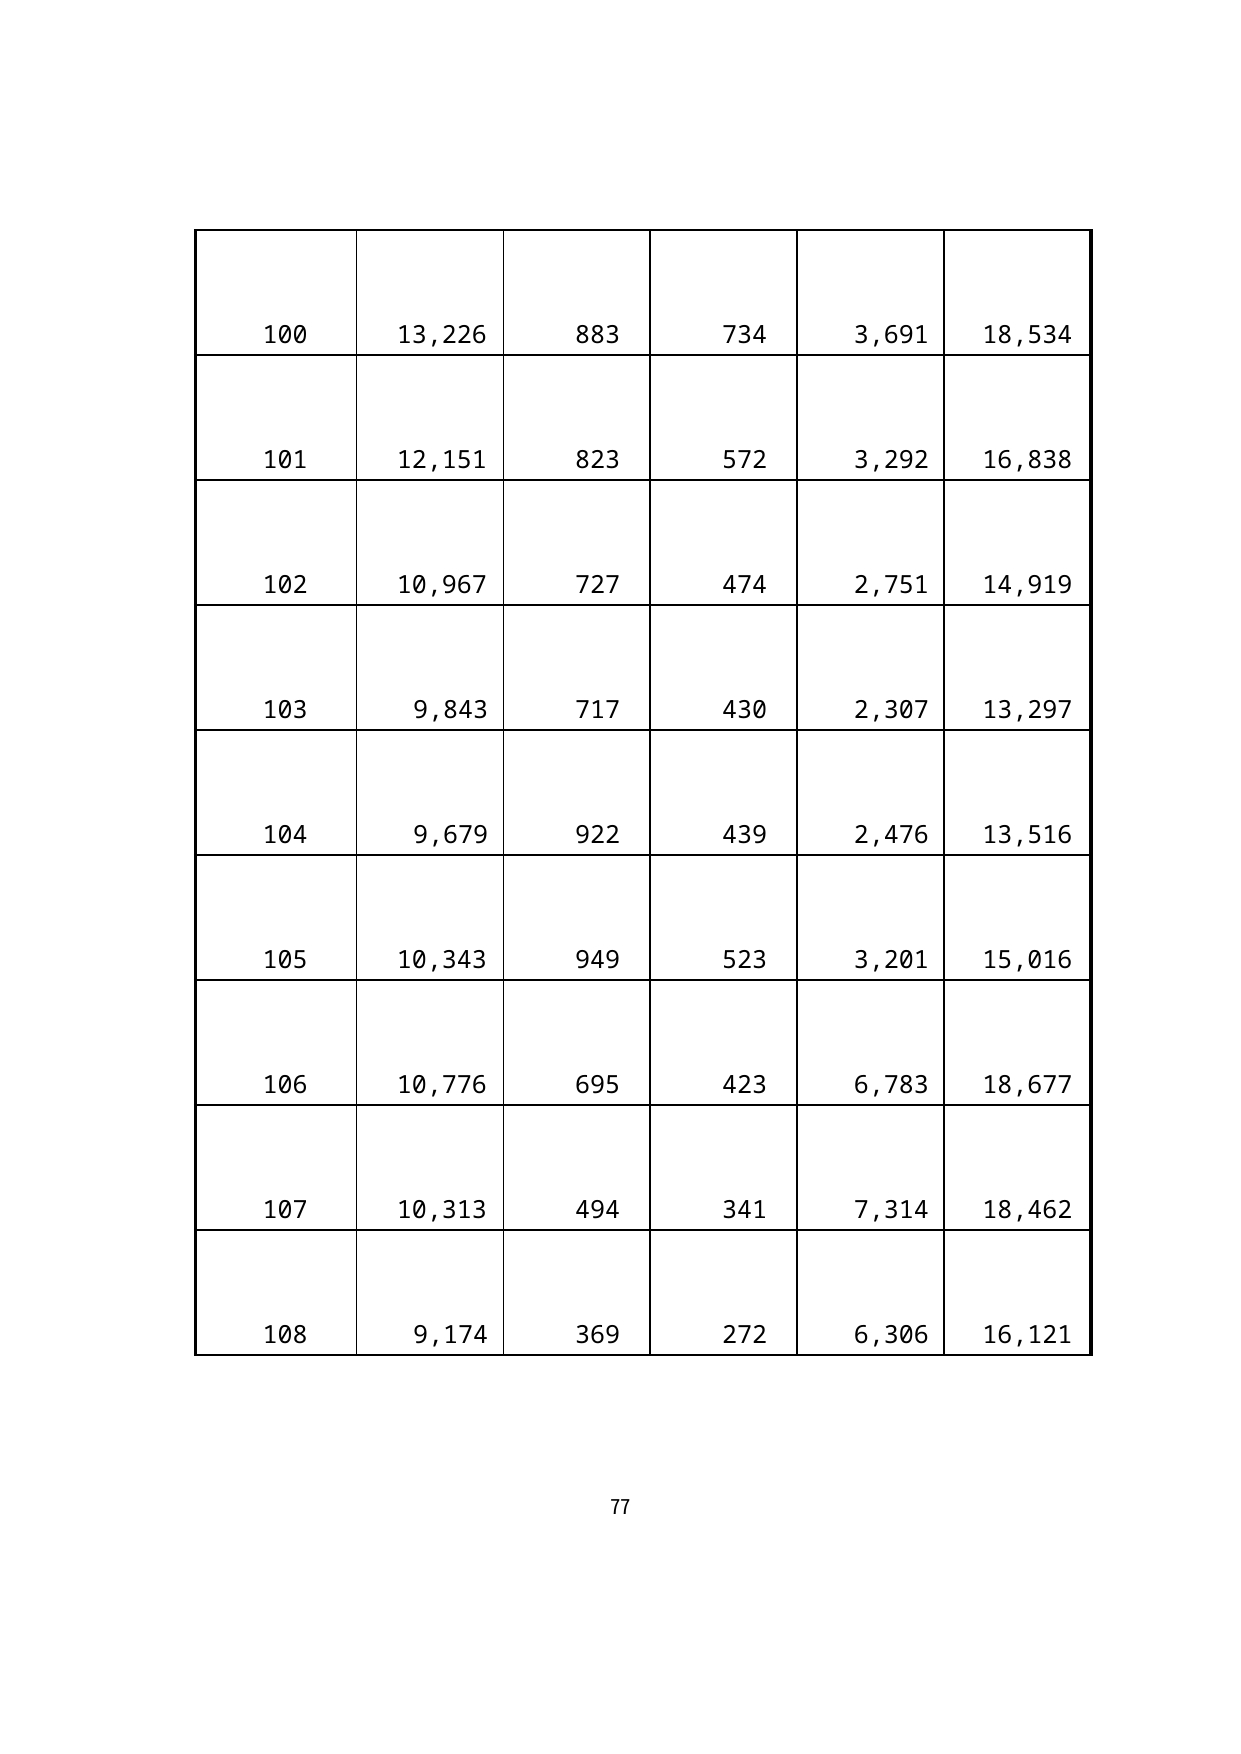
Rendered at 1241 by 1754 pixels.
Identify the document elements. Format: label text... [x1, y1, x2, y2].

table_cell 695 [504, 981, 649, 1104]
table_cell 2,751 [798, 481, 943, 604]
table_cell 100 [197, 231, 356, 354]
table_cell 10,776 [357, 981, 503, 1104]
table_cell 9,679 [357, 731, 503, 854]
table_cell 12,151 [357, 356, 503, 479]
table_cell 16,121 [945, 1231, 1089, 1354]
table_cell 2,307 [798, 606, 943, 729]
table_cell 369 [504, 1231, 649, 1354]
table_cell 108 [197, 1231, 356, 1354]
table_cell 494 [504, 1106, 649, 1229]
table_cell 523 [651, 856, 796, 979]
table_cell 105 [197, 856, 356, 979]
table_cell 16,838 [945, 356, 1089, 479]
table_cell 474 [651, 481, 796, 604]
table_cell 6,306 [798, 1231, 943, 1354]
table_cell 423 [651, 981, 796, 1104]
table_cell 107 [197, 1106, 356, 1229]
table_cell 18,677 [945, 981, 1089, 1104]
table_cell 734 [651, 231, 796, 354]
table_cell 572 [651, 356, 796, 479]
table_cell 3,201 [798, 856, 943, 979]
table_cell 9,843 [357, 606, 503, 729]
table_cell 3,691 [798, 231, 943, 354]
table_cell 883 [504, 231, 649, 354]
table_cell 823 [504, 356, 649, 479]
table_cell 10,343 [357, 856, 503, 979]
table_cell 14,919 [945, 481, 1089, 604]
table_cell 15,016 [945, 856, 1089, 979]
table_cell 103 [197, 606, 356, 729]
table_cell 949 [504, 856, 649, 979]
table_cell 18,534 [945, 231, 1089, 354]
table_cell 6,783 [798, 981, 943, 1104]
table_cell 272 [651, 1231, 796, 1354]
table_cell 439 [651, 731, 796, 854]
table_cell 430 [651, 606, 796, 729]
table_cell 717 [504, 606, 649, 729]
table_cell 10,967 [357, 481, 503, 604]
table_cell 3,292 [798, 356, 943, 479]
table_cell 106 [197, 981, 356, 1104]
table_cell 102 [197, 481, 356, 604]
table_cell 101 [197, 356, 356, 479]
table_cell 341 [651, 1106, 796, 1229]
table_cell 13,297 [945, 606, 1089, 729]
table_cell 10,313 [357, 1106, 503, 1229]
table_cell 13,226 [357, 231, 503, 354]
table_cell 727 [504, 481, 649, 604]
table_cell 2,476 [798, 731, 943, 854]
table_cell 7,314 [798, 1106, 943, 1229]
table_cell 18,462 [945, 1106, 1089, 1229]
table_cell 13,516 [945, 731, 1089, 854]
table_cell 922 [504, 731, 649, 854]
table_cell 104 [197, 731, 356, 854]
table_cell 9,174 [357, 1231, 503, 1354]
